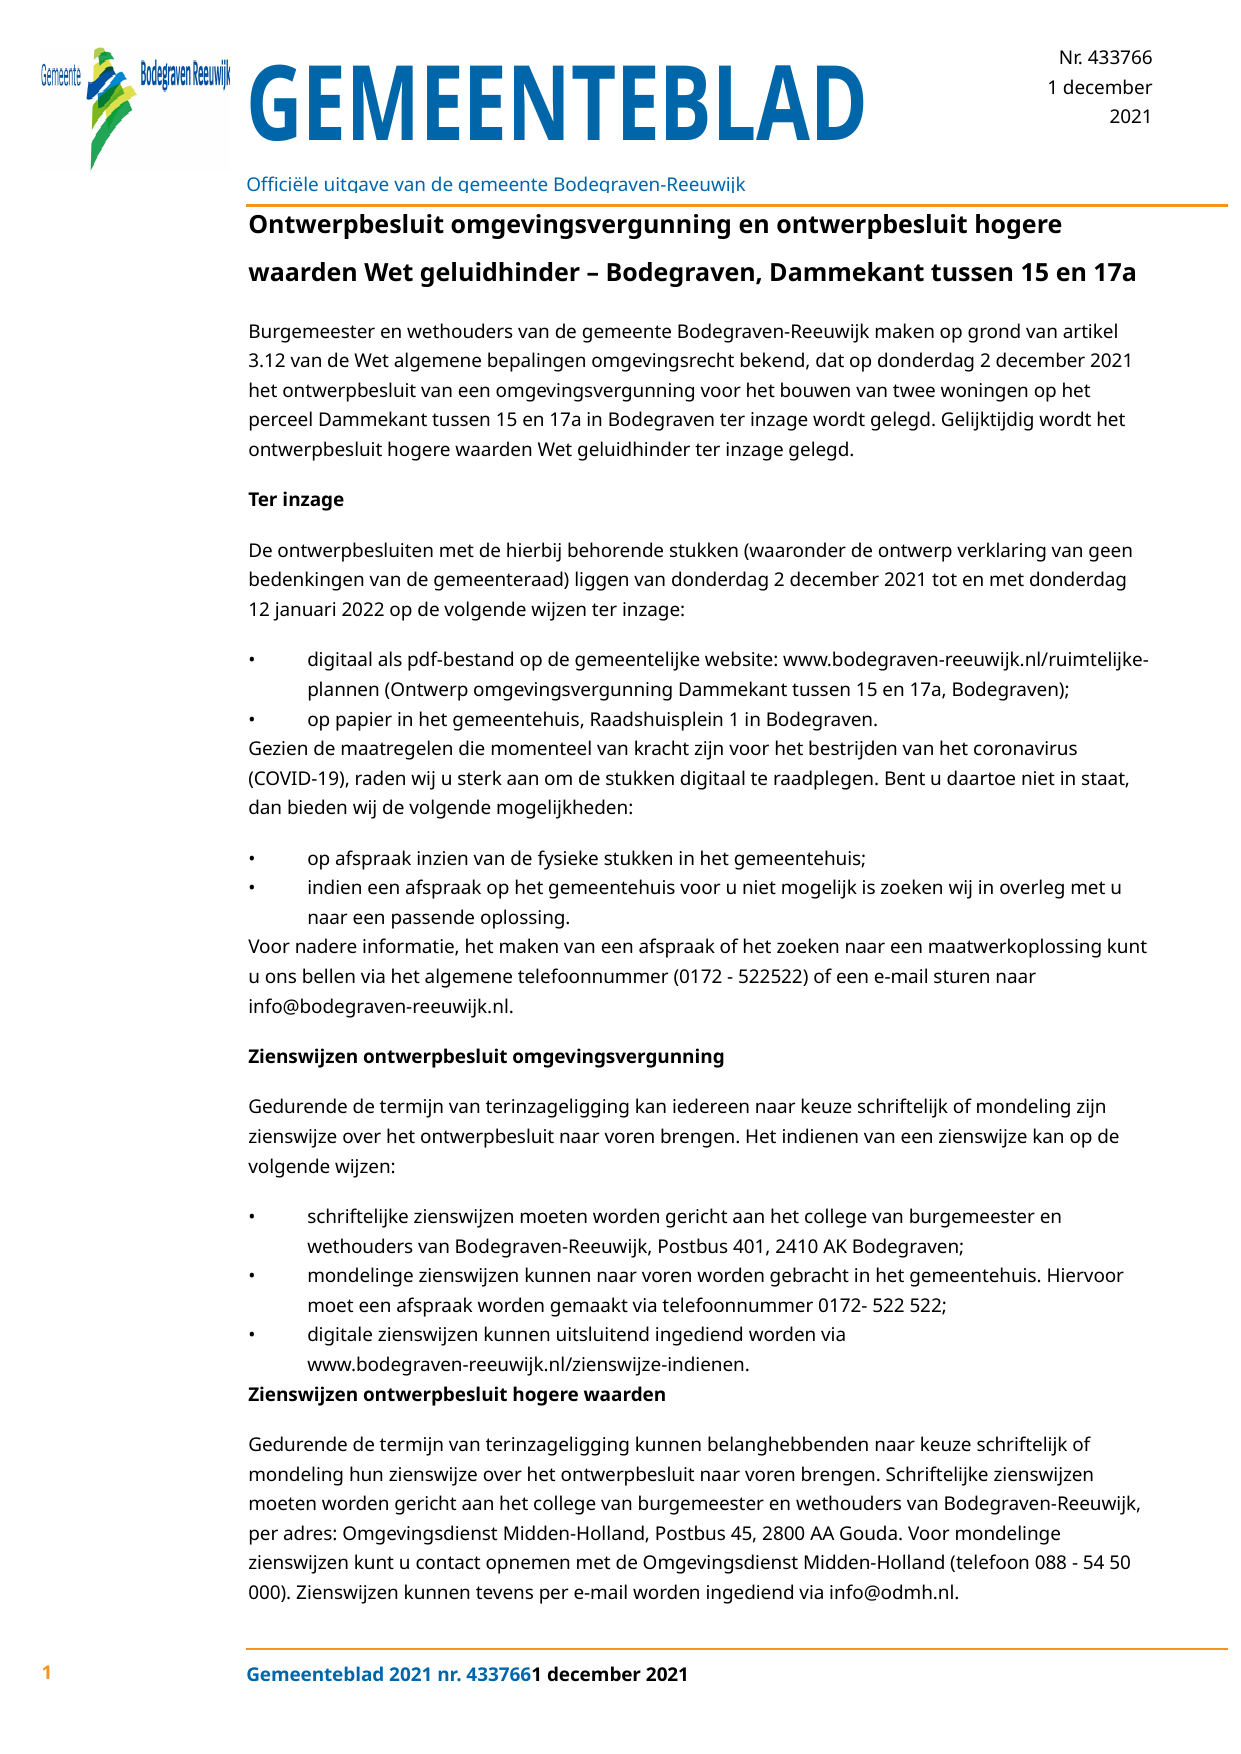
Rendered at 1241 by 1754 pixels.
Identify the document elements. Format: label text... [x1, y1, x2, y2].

text Ter inzage [248, 487, 1152, 512]
picture [41, 47, 231, 172]
list indien een afspraak op het gemeentehuis voor u niet mogelijk is zoeken wij in overleg met u naar een passende oplossing. [248, 874, 1152, 930]
text Burgemeester en wethouders van de gemeente Bodegraven-Reeuwijk maken op grond van artikel 3.12 van de Wet algemene bepalingen omgevingsrecht bekend, dat op donderdag 2 december 2021 het ontwerpbesluit van een omgevingsvergunning voor het bouwen van twee woningen op het perceel Dammekant tussen 15 en 17a in Bodegraven ter inzage wordt gelegd. Gelijktijdig wordt het ontwerpbesluit hogere waarden Wet geluidhinder ter inzage gelegd. [248, 318, 1152, 462]
list op afspraak inzien van de fysieke stukken in het gemeentehuis; [248, 845, 1152, 871]
text Zienswijzen ontwerpbesluit omgevingsvergunning [248, 1043, 1152, 1069]
text De ontwerpbesluiten met de hierbij behorende stukken (waaronder de ontwerp verklaring van geen bedenkingen van de gemeenteraad) liggen van donderdag 2 december 2021 tot en met donderdag 12 januari 2022 op de volgende wijzen ter inzage: [248, 537, 1152, 622]
text Gedurende de termijn van terinzageligging kunnen belanghebbenden naar keuze schriftelijk of mondeling hun zienswijze over het ontwerpbesluit naar voren brengen. Schriftelijke zienswijzen moeten worden gericht aan het college van burgemeester en wethouders van Bodegraven-Reeuwijk, per adres: Omgevingsdienst Midden-Holland, Postbus 45, 2800 AA Gouda. Voor mondelinge zienswijzen kunt u contact opnemen met de Omgevingsdienst Midden-Holland (telefoon 088 - 54 50 000). Zienswijzen kunnen tevens per e-mail worden ingediend via info@odmh.nl. [248, 1431, 1152, 1605]
text Gezien de maatregelen die momenteel van kracht zijn voor het bestrijden van het coronavirus (COVID-19), raden wij u sterk aan om de stukken digitaal te raadplegen. Bent u daartoe niet in staat, dan bieden wij de volgende mogelijkheden: [248, 735, 1152, 820]
list digitale zienswijzen kunnen uitsluitend ingediend worden via www.bodegraven-reeuwijk.nl/zienswijze-indienen. [248, 1322, 1152, 1377]
text Ontwerpbesluit omgevingsvergunning en ontwerpbesluit hogere waarden Wet geluidhinder – Bodegraven, Dammekant tussen 15 en 17a [248, 207, 1152, 288]
list digitaal als pdf-bestand op de gemeentelijke website: www.bodegraven-reeuwijk.nl/ruimtelijke-plannen (Ontwerp omgevingsvergunning Dammekant tussen 15 en 17a, Bodegraven); [248, 647, 1152, 702]
list schriftelijke zienswijzen moeten worden gericht aan het college van burgemeester en wethouders van Bodegraven-Reeuwijk, Postbus 401, 2410 AK Bodegraven; [248, 1203, 1152, 1259]
text Voor nadere informatie, het maken van een afspraak of het zoeken naar een maatwerkoplossing kunt u ons bellen via het algemene telefoonnummer (0172 - 522522) of een e-mail sturen naar info@bodegraven-reeuwijk.nl. [248, 934, 1152, 1019]
list op papier in het gemeentehuis, Raadshuisplein 1 in Bodegraven. [248, 706, 1152, 732]
text Gedurende de termijn van terinzageligging kan iedereen naar keuze schriftelijk of mondeling zijn zienswijze over het ontwerpbesluit naar voren brengen. Het indienen van een zienswijze kan op de volgende wijzen: [248, 1094, 1152, 1179]
list mondelinge zienswijzen kunnen naar voren worden gebracht in het gemeentehuis. Hiervoor moet een afspraak worden gemaakt via telefoonnummer 0172- 522 522; [248, 1262, 1152, 1318]
text Zienswijzen ontwerpbesluit hogere waarden [248, 1381, 1152, 1407]
